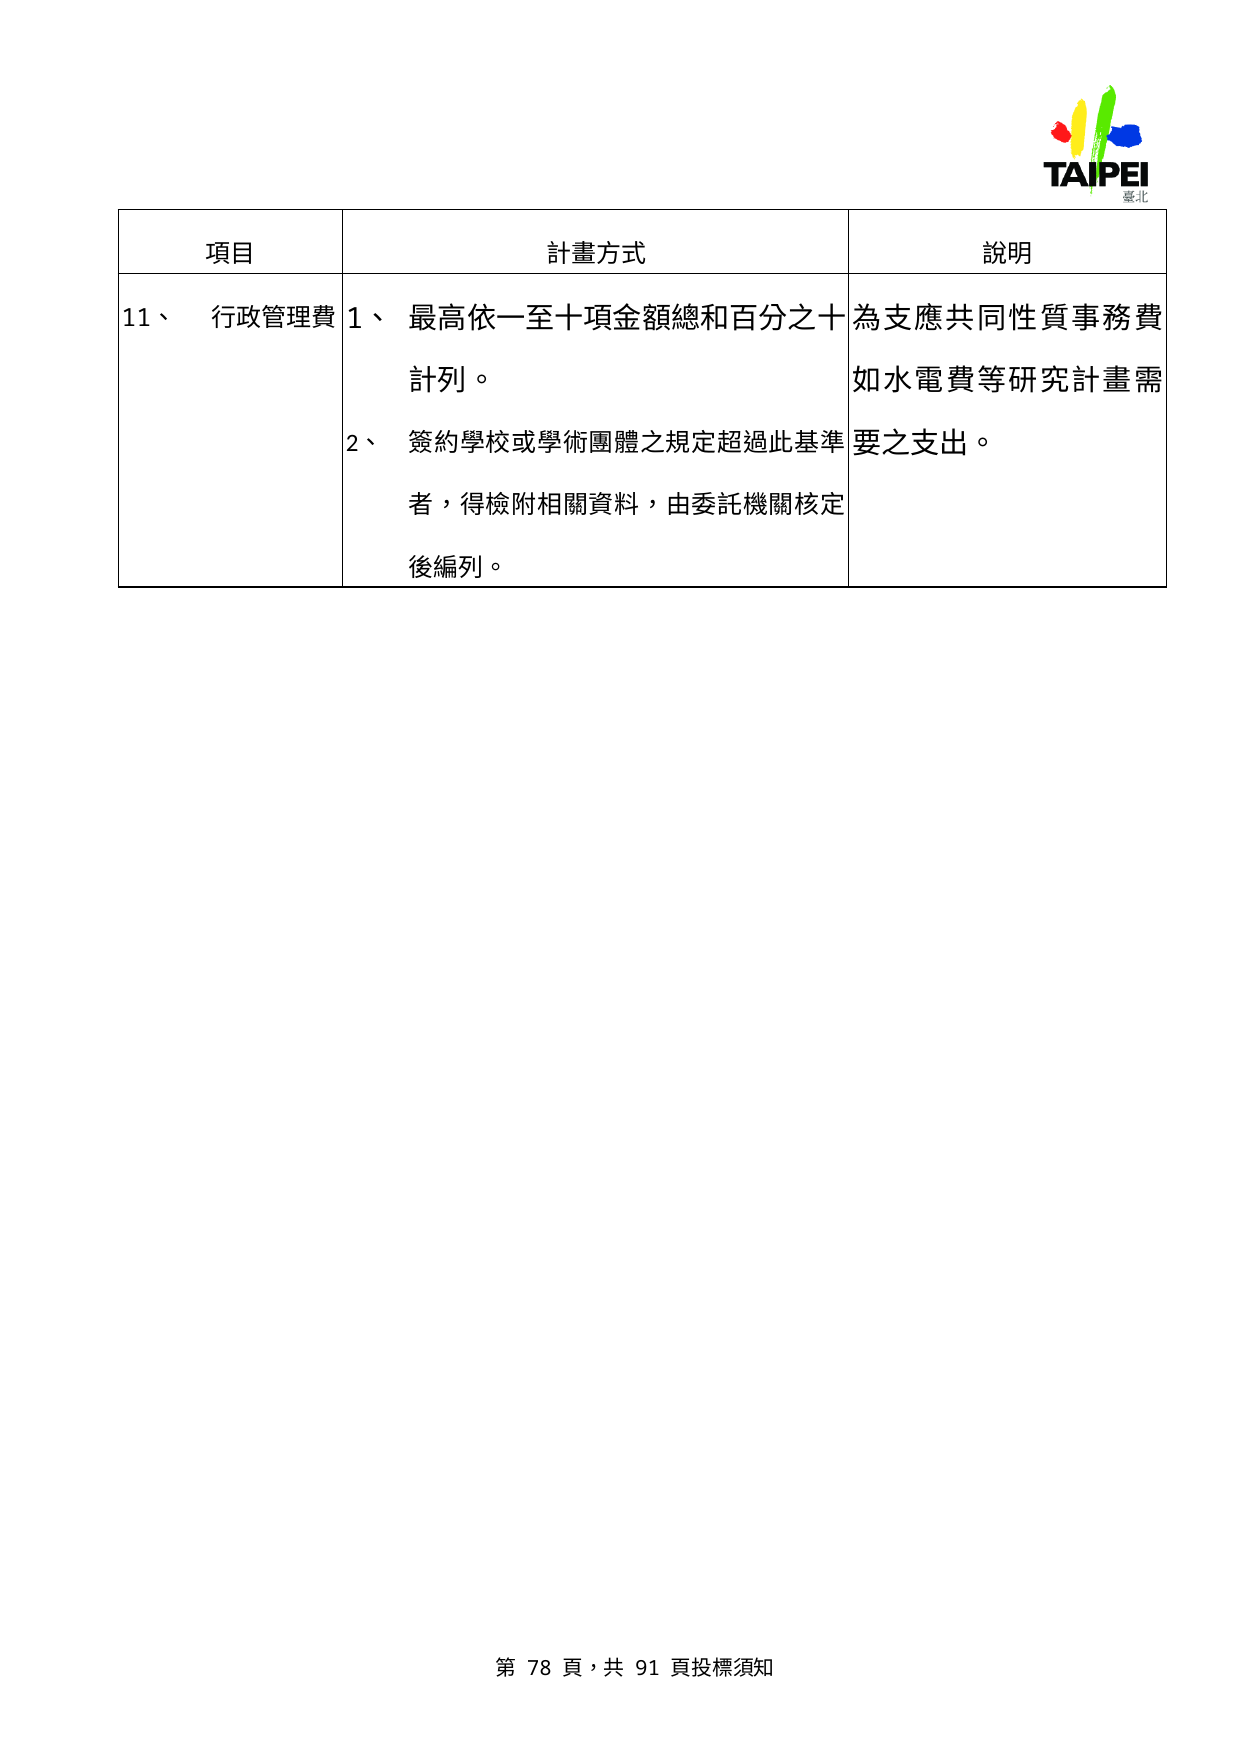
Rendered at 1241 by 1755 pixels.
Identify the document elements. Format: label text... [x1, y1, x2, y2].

table_cell 為支應共同性質事務費如水電費等研究計畫需要之支出。 [849, 274, 1166, 586]
table_header 說明 [849, 210, 1166, 273]
table_cell 行政管理費 [119, 274, 342, 586]
table_header 計畫方式 [343, 210, 848, 273]
table_cell 最高依一至十項金額總和百分之十計列。 簽約學校或學術團體之規定超過此基準者，得檢附相關資料，由委託機關核定後編列。 [343, 274, 848, 586]
table_header 項目 [119, 210, 342, 273]
